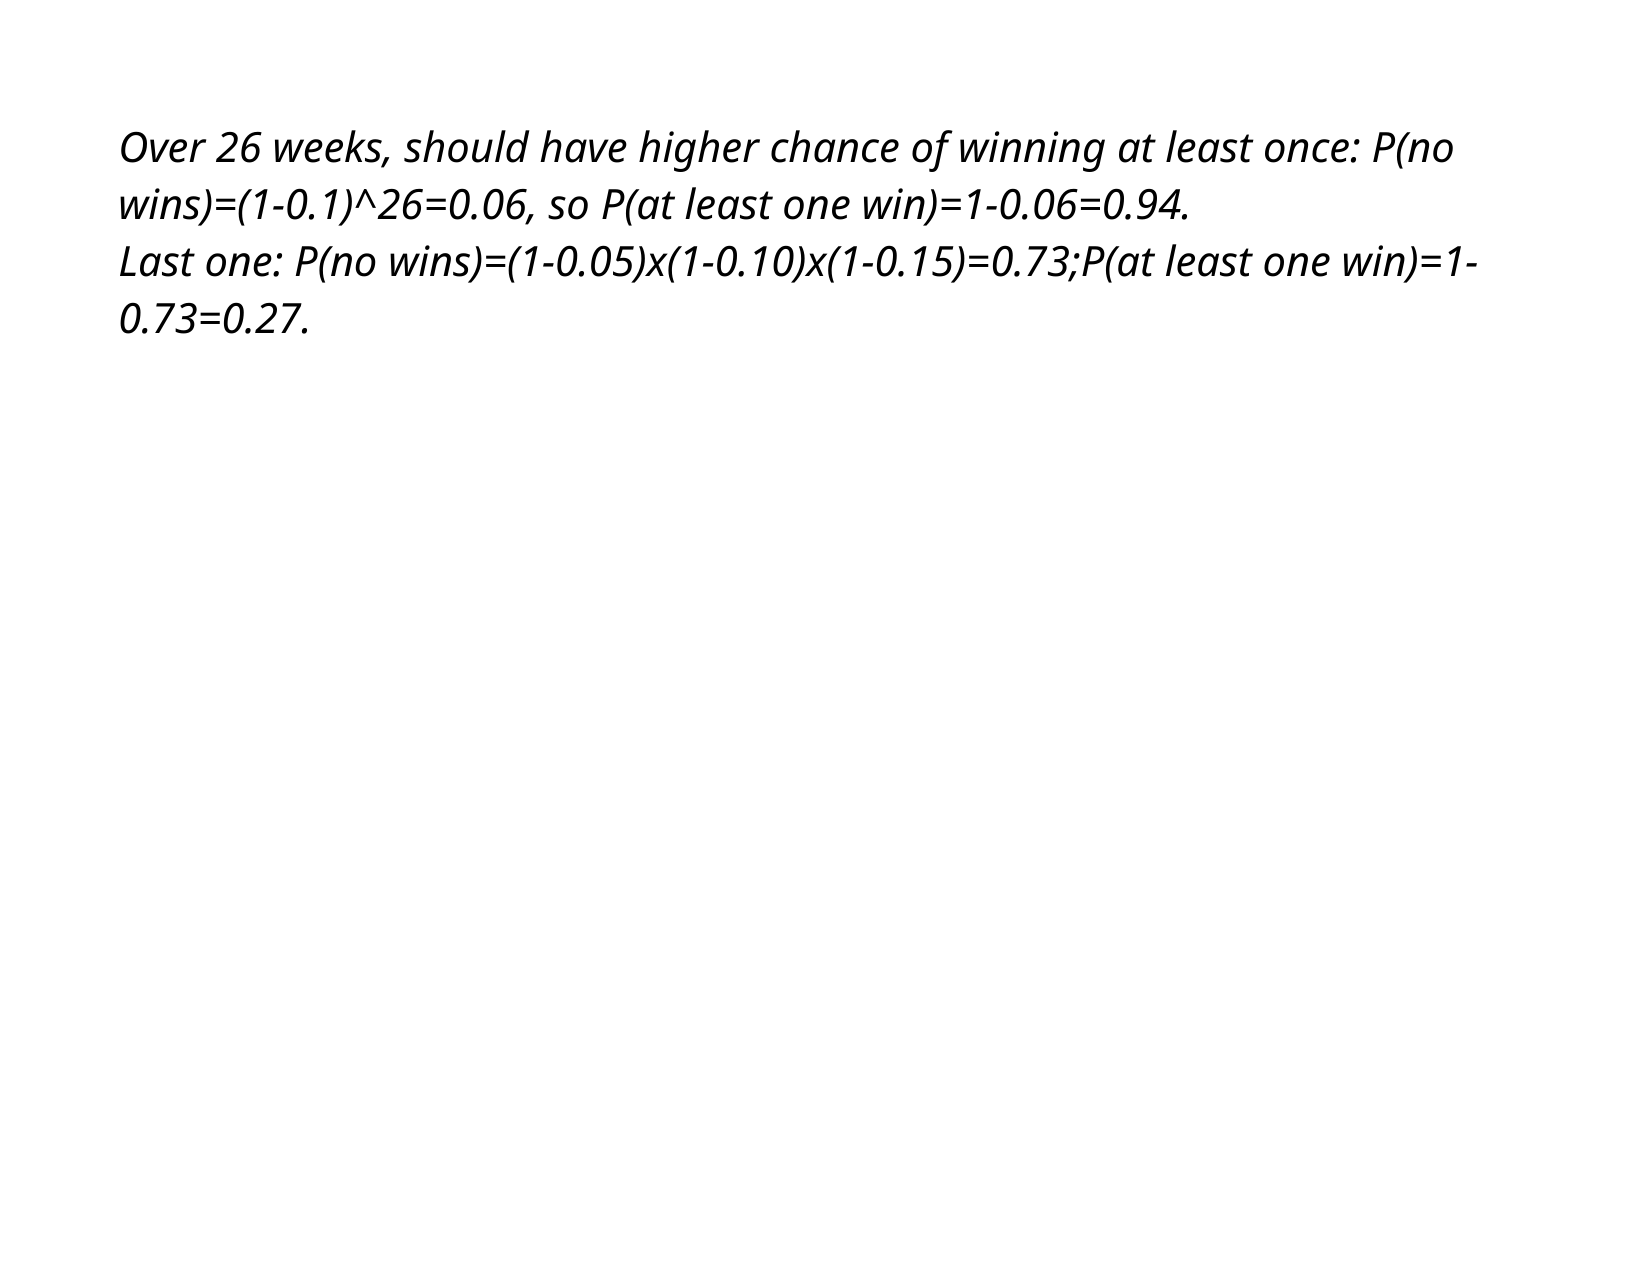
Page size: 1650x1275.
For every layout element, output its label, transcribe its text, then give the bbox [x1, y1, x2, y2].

text Last one: P(no wins)=(1-0.05)x(1-0.10)x(1-0.15)=0.73;P(at least one win)=1-0.73=0.27. [118, 232, 1532, 345]
text Over 26 weeks, should have higher chance of winning at least once: P(no wins)=(1-0.1)^26=0.06, so P(at least one win)=1-0.06=0.94. [118, 118, 1532, 232]
